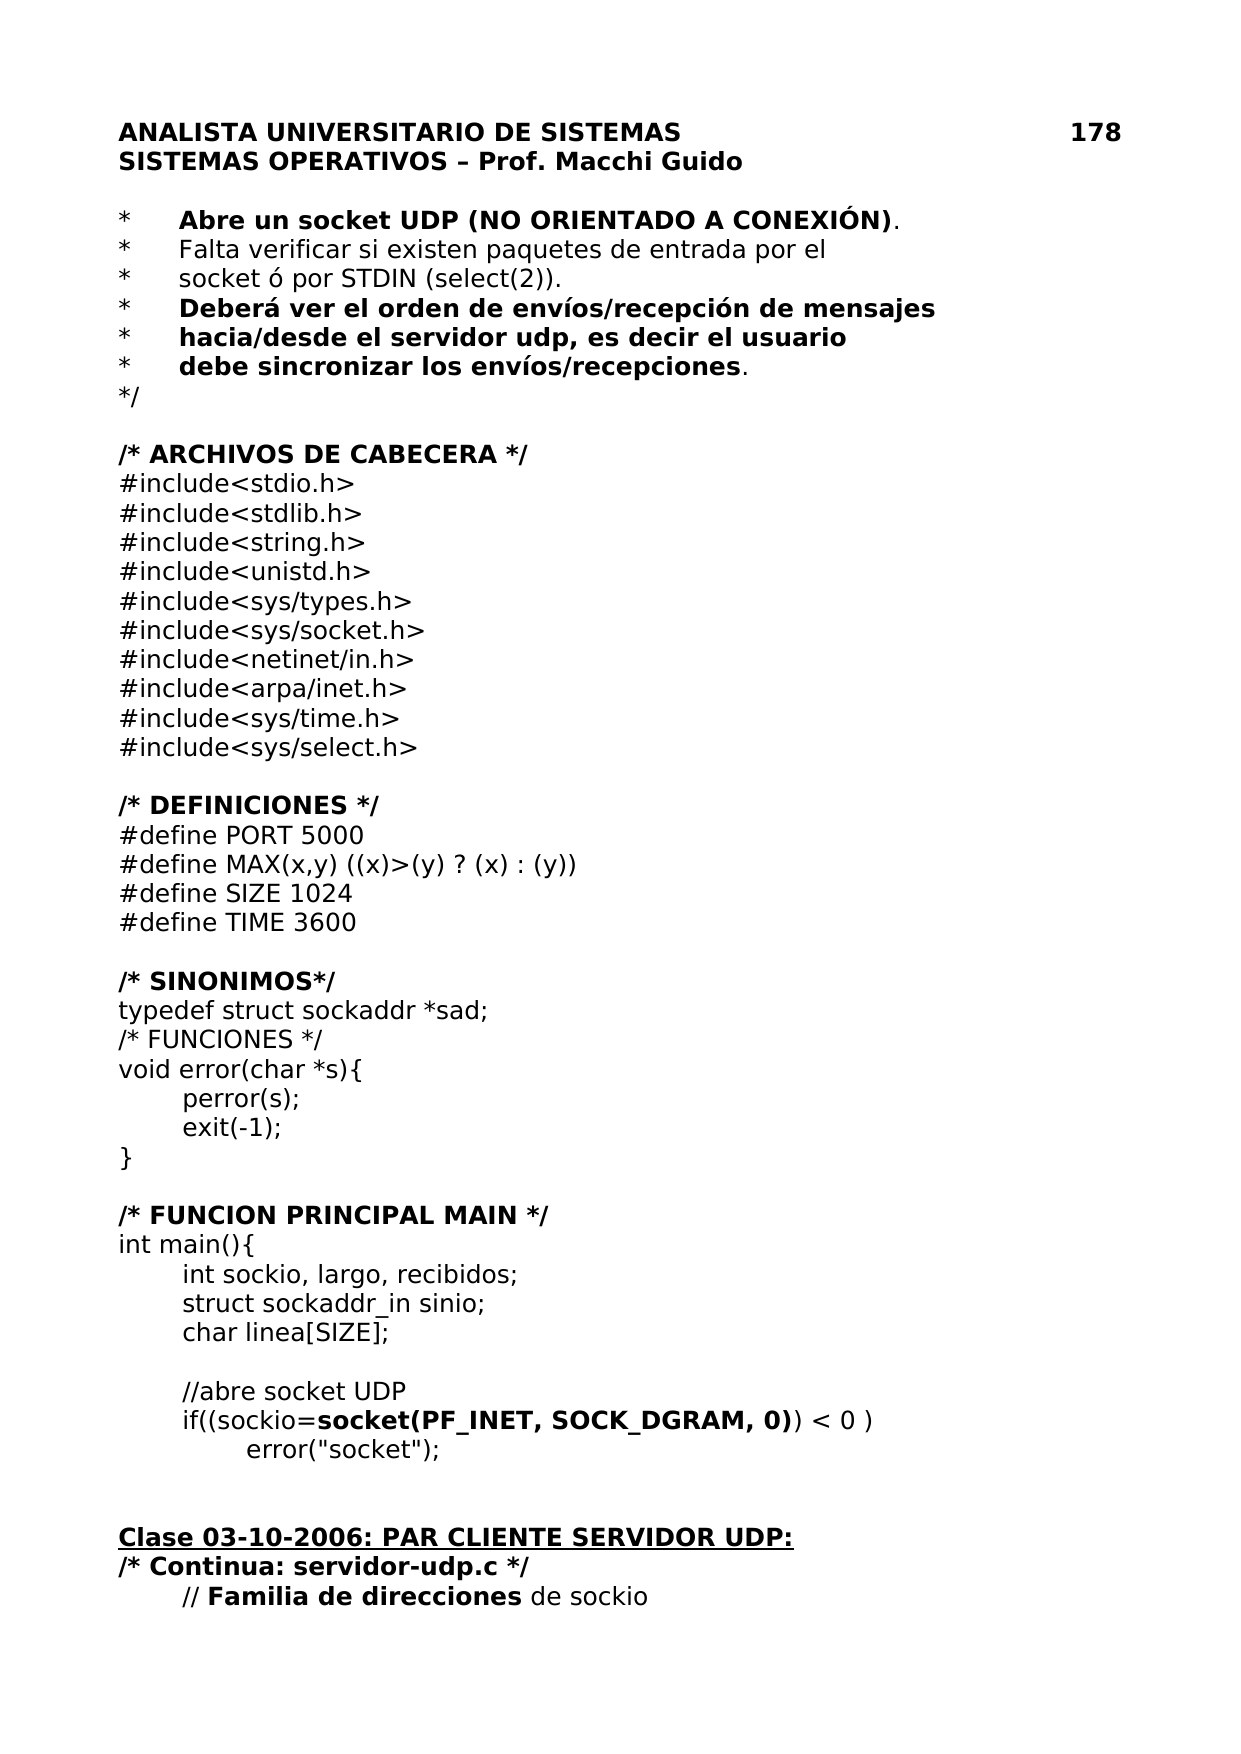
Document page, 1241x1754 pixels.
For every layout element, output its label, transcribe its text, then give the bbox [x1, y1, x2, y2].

text // Familia de direcciones de sockio [118, 1582, 1122, 1611]
text perror(s); [118, 1084, 1122, 1113]
text #define TIME 3600 [118, 909, 1122, 938]
text //abre socket UDP [118, 1377, 1122, 1406]
text #define SIZE 1024 [118, 879, 1122, 909]
text #include<arpa/inet.h> [118, 674, 1122, 704]
text #define PORT 5000 [118, 821, 1122, 850]
text * Falta verificar si existen paquetes de entrada por el [118, 235, 1122, 265]
text int main(){ [118, 1231, 1122, 1260]
text #include<stdlib.h> [118, 499, 1122, 528]
text #define MAX(x,y) ((x)>(y) ? (x) : (y)) [118, 850, 1122, 879]
text /* FUNCIONES */ [118, 1026, 1122, 1055]
text /* FUNCION PRINCIPAL MAIN */ [118, 1201, 1122, 1231]
text error("socket"); [118, 1436, 1122, 1465]
text Clase 03-10-2006: PAR CLIENTE SERVIDOR UDP: [118, 1523, 1122, 1553]
text * debe sincronizar los envíos/recepciones. [118, 352, 1122, 382]
text */ [118, 382, 1122, 411]
text #include<string.h> [118, 528, 1122, 557]
text /* SINONIMOS*/ [118, 967, 1122, 996]
text #include<unistd.h> [118, 557, 1122, 587]
text #include<netinet/in.h> [118, 645, 1122, 674]
text exit(-1); [118, 1113, 1122, 1143]
text /* DEFINICIONES */ [118, 792, 1122, 821]
text * Abre un socket UDP (NO ORIENTADO A CONEXIÓN). [118, 206, 1122, 235]
text * Deberá ver el orden de envíos/recepción de mensajes [118, 294, 1122, 323]
text #include<sys/socket.h> [118, 616, 1122, 645]
text #include<sys/time.h> [118, 704, 1122, 733]
text int sockio, largo, recibidos; [118, 1260, 1122, 1289]
text /* Continua: servidor-udp.c */ [118, 1553, 1122, 1582]
text #include<sys/types.h> [118, 587, 1122, 616]
text * socket ó por STDIN (select(2)). [118, 265, 1122, 294]
text char linea[SIZE]; [118, 1318, 1122, 1348]
text struct sockaddr_in sinio; [118, 1289, 1122, 1318]
text /* ARCHIVOS DE CABECERA */ [118, 440, 1122, 469]
text if((sockio=socket(PF_INET, SOCK_DGRAM, 0)) < 0 ) [118, 1406, 1122, 1436]
text void error(char *s){ [118, 1055, 1122, 1084]
text } [118, 1143, 1122, 1172]
text #include<sys/select.h> [118, 733, 1122, 762]
text * hacia/desde el servidor udp, es decir el usuario [118, 323, 1122, 352]
text #include<stdio.h> [118, 469, 1122, 499]
text typedef struct sockaddr *sad; [118, 996, 1122, 1026]
